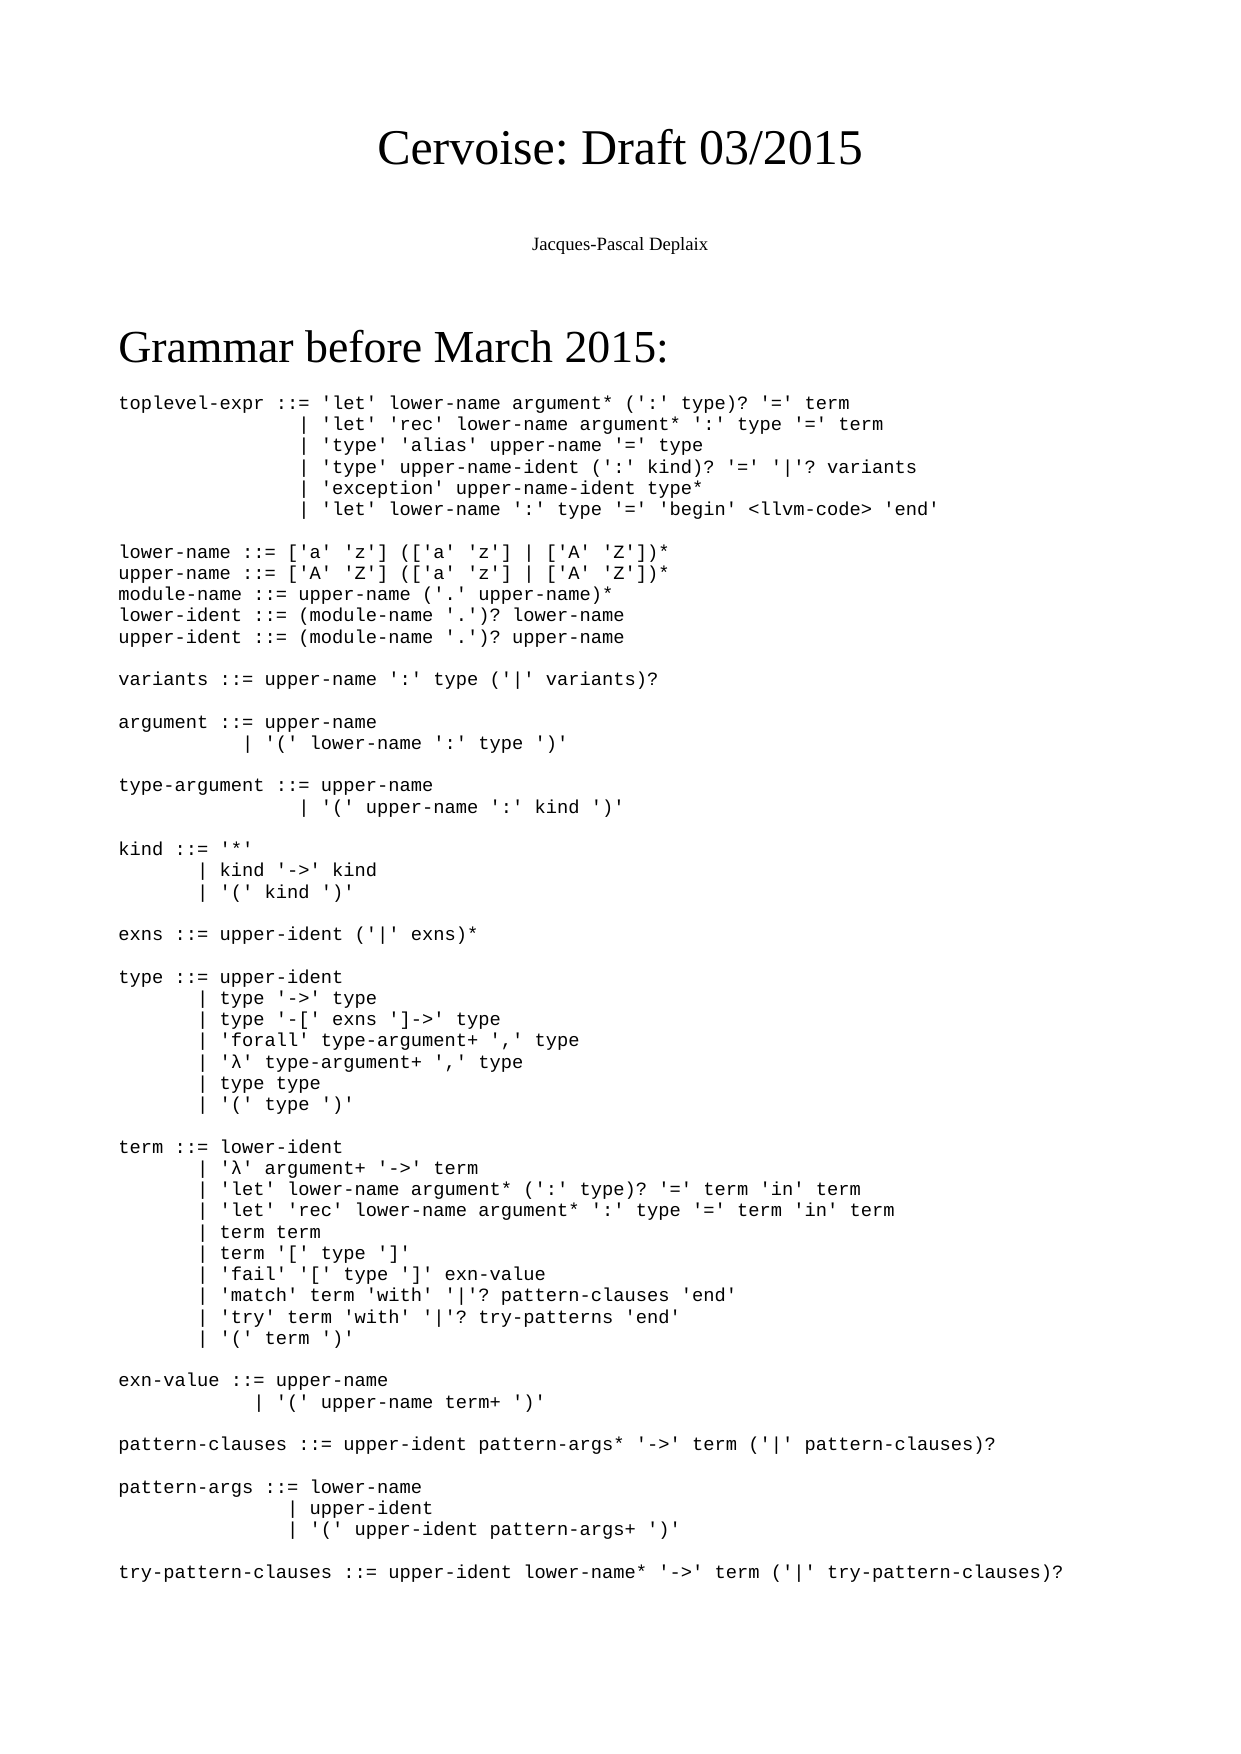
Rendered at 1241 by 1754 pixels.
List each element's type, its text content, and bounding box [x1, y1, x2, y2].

text type-argument ::= upper-name [118, 776, 1122, 797]
text pattern-args ::= lower-name [118, 1477, 1122, 1499]
text | 'fail' '[' type ']' exn-value [118, 1265, 1122, 1286]
text | term '[' type ']' [118, 1244, 1122, 1265]
text upper-ident ::= (module-name '.')? upper-name [118, 627, 1122, 649]
text | '(' upper-name ':' kind ')' [118, 797, 1122, 819]
text | 'exception' upper-name-ident type* [118, 479, 1122, 500]
text exn-value ::= upper-name [118, 1371, 1122, 1392]
text | type '->' type [118, 989, 1122, 1010]
text type ::= upper-ident [118, 967, 1122, 989]
text lower-name ::= ['a' 'z'] (['a' 'z'] | ['A' 'Z'])* [118, 542, 1122, 564]
text | 'let' lower-name ':' type '=' 'begin' <llvm-code> 'end' [118, 500, 1122, 521]
text | upper-ident [118, 1499, 1122, 1520]
text | type type [118, 1074, 1122, 1095]
text lower-ident ::= (module-name '.')? lower-name [118, 606, 1122, 627]
text module-name ::= upper-name ('.' upper-name)* [118, 585, 1122, 606]
text | type '-[' exns ']->' type [118, 1010, 1122, 1031]
text | 'type' upper-name-ident (':' kind)? '=' '|'? variants [118, 457, 1122, 479]
text | term term [118, 1222, 1122, 1244]
text pattern-clauses ::= upper-ident pattern-args* '->' term ('|' pattern-clauses)? [118, 1435, 1122, 1456]
text Cervoise: Draft 03/2015 [118, 118, 1122, 176]
text | 'λ' argument+ '->' term [118, 1159, 1122, 1180]
text try-pattern-clauses ::= upper-ident lower-name* '->' term ('|' try-pattern-clauses)? [118, 1562, 1122, 1584]
text | 'type' 'alias' upper-name '=' type [118, 436, 1122, 457]
text | 'forall' type-argument+ ',' type [118, 1031, 1122, 1052]
text | '(' lower-name ':' type ')' [118, 734, 1122, 755]
text | 'let' 'rec' lower-name argument* ':' type '=' term [118, 415, 1122, 436]
text | 'let' lower-name argument* (':' type)? '=' term 'in' term [118, 1180, 1122, 1201]
text | 'try' term 'with' '|'? try-patterns 'end' [118, 1307, 1122, 1329]
text variants ::= upper-name ':' type ('|' variants)? [118, 670, 1122, 691]
text | 'λ' type-argument+ ',' type [118, 1052, 1122, 1074]
text | '(' term ')' [118, 1329, 1122, 1350]
text upper-name ::= ['A' 'Z'] (['a' 'z'] | ['A' 'Z'])* [118, 564, 1122, 585]
text kind ::= '*' [118, 840, 1122, 861]
text | kind '->' kind [118, 861, 1122, 882]
text | 'match' term 'with' '|'? pattern-clauses 'end' [118, 1286, 1122, 1307]
text | '(' upper-name term+ ')' [118, 1392, 1122, 1414]
text Grammar before March 2015: [118, 319, 1122, 372]
text Jacques-Pascal Deplaix [118, 233, 1122, 255]
text | '(' upper-ident pattern-args+ ')' [118, 1520, 1122, 1541]
text exns ::= upper-ident ('|' exns)* [118, 925, 1122, 946]
text | '(' kind ')' [118, 882, 1122, 904]
text term ::= lower-ident [118, 1137, 1122, 1159]
text toplevel-expr ::= 'let' lower-name argument* (':' type)? '=' term [118, 394, 1122, 415]
text | 'let' 'rec' lower-name argument* ':' type '=' term 'in' term [118, 1201, 1122, 1222]
text | '(' type ')' [118, 1095, 1122, 1116]
text argument ::= upper-name [118, 712, 1122, 734]
